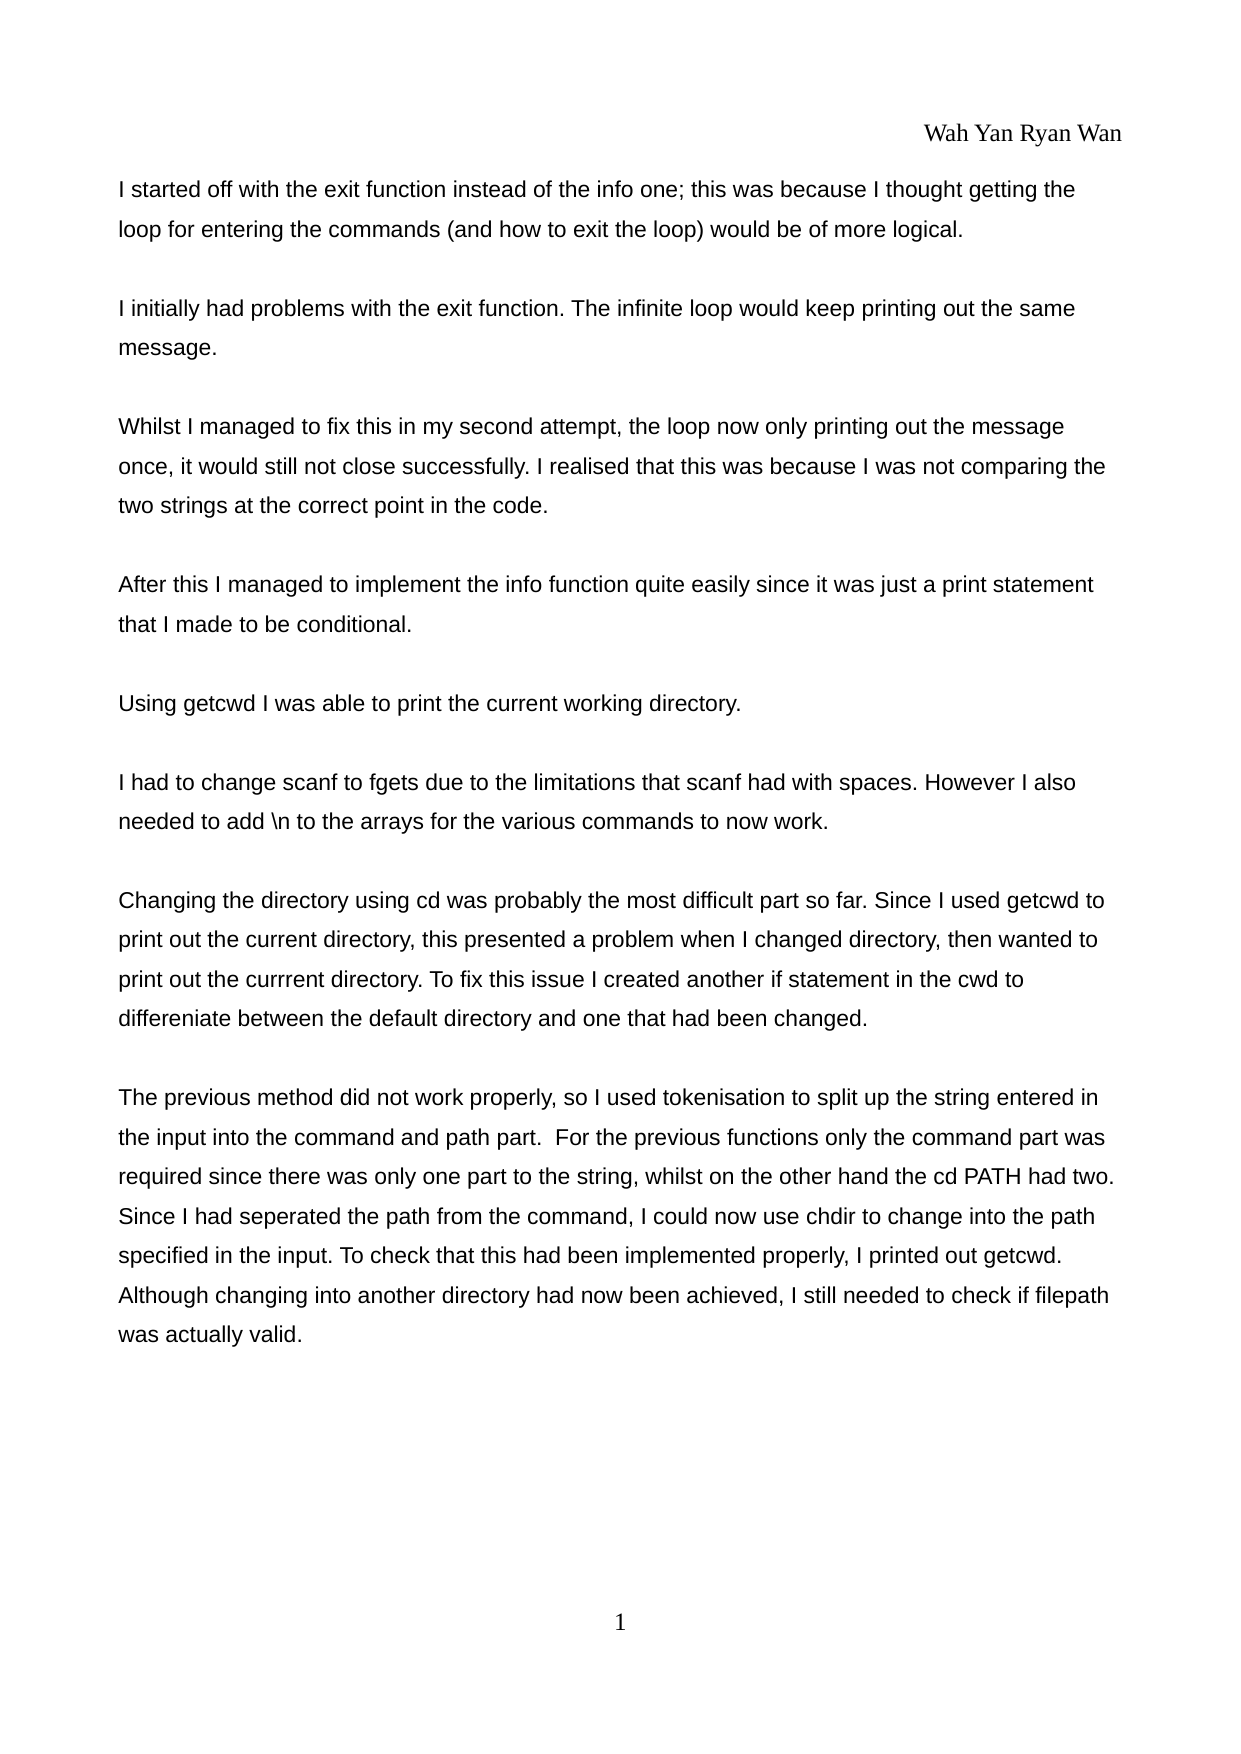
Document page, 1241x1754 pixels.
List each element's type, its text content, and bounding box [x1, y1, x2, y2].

text I started off with the exit function instead of the info one; this was because I thought getting the loop for entering the commands (and how to exit the loop) would be of more logical. [118, 176, 1122, 242]
text After this I managed to implement the info function quite easily since it was just a print statement that I made to be conditional. [118, 571, 1122, 637]
text I initially had problems with the exit function. The infinite loop would keep printing out the same message. [118, 295, 1122, 361]
text I had to change scanf to fgets due to the limitations that scanf had with spaces. However I also needed to add \n to the arrays for the various commands to now work. [118, 768, 1122, 834]
text Whilst I managed to fix this in my second attempt, the loop now only printing out the message once, it would still not close successfully. I realised that this was because I was not comparing the two strings at the correct point in the code. [118, 413, 1122, 518]
text Changing the directory using cd was probably the most difficult part so far. Since I used getcwd to print out the current directory, this presented a problem when I changed directory, then wanted to print out the currrent directory. To fix this issue I created another if statement in the cwd to differeniate between the default directory and one that had been changed. [118, 887, 1122, 1032]
text Using getcwd I was able to print the current working directory. [118, 689, 1122, 716]
text The previous method did not work properly, so I used tokenisation to split up the string entered in the input into the command and path part. For the previous functions only the command part was required since there was only one part to the string, whilst on the other hand the cd PATH had two. Since I had seperated the path from the command, I could now use chdir to change into the path specified in the input. To check that this had been implemented properly, I printed out getcwd. Although changing into another directory had now been achieved, I still needed to check if filepath was actually valid. [118, 1084, 1122, 1348]
